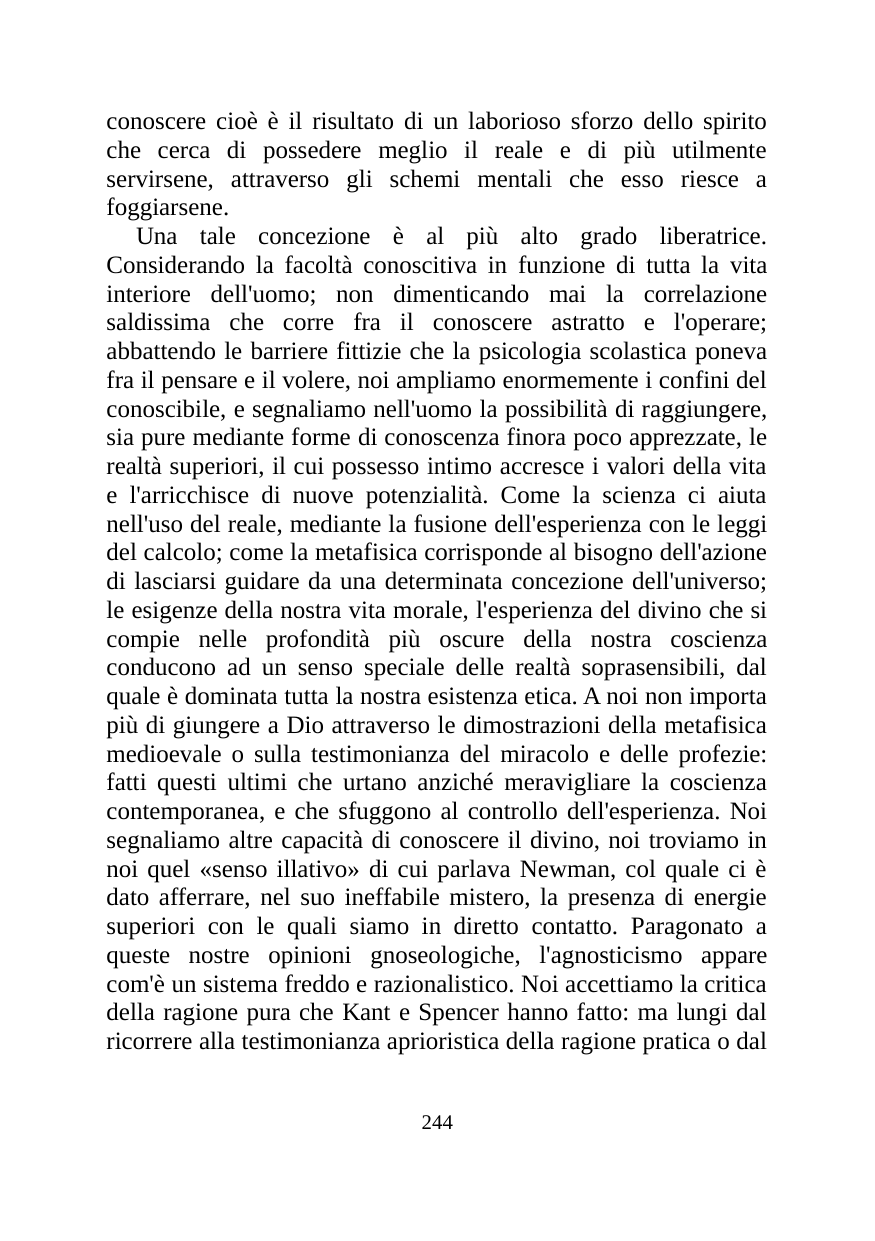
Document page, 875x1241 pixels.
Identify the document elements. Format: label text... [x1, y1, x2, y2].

text conoscere cioè è il risultato di un laborioso sforzo dello spirito che cerca di possedere meglio il reale e di più utilmente servirsene, attraverso gli schemi mentali che esso riesce a foggiarsene. [106, 106, 768, 221]
text Una tale concezione è al più alto grado liberatrice. Considerando la facoltà conoscitiva in funzione di tutta la vita interiore dell'uomo; non dimenticando mai la correlazione saldissima che corre fra il conoscere astratto e l'operare; abbattendo le barriere fittizie che la psicologia scolastica poneva fra il pensare e il volere, noi ampliamo enormemente i confini del conoscibile, e segnaliamo nell'uomo la possibilità di raggiungere, sia pure mediante forme di conoscenza finora poco apprezzate, le realtà superiori, il cui possesso intimo accresce i valori della vita e l'arricchisce di nuove potenzialità. Come la scienza ci aiuta nell'uso del reale, mediante la fusione dell'esperienza con le leggi del calcolo; come la metafisica corrisponde al bisogno dell'azione di lasciarsi guidare da una determinata concezione dell'universo; le esigenze della nostra vita morale, l'esperienza del divino che si compie nelle profondità più oscure della nostra coscienza conducono ad un senso speciale delle realtà soprasensibili, dal quale è dominata tutta la nostra esistenza etica. A noi non importa più di giungere a Dio attraverso le dimostrazioni della metafisica medioevale o sulla testimonianza del miracolo e delle profezie: fatti questi ultimi che urtano anziché meravigliare la coscienza contemporanea, e che sfuggono al controllo dell'esperienza. Noi segnaliamo altre capacità di conoscere il divino, noi troviamo in noi quel «senso illativo» di cui parlava Newman, col quale ci è dato afferrare, nel suo ineffabile mistero, la presenza di energie superiori con le quali siamo in diretto contatto. Paragonato a queste nostre opinioni gnoseologiche, l'agnosticismo appare com'è un sistema freddo e razionalistico. Noi accettiamo la critica della ragione pura che Kant e Spencer hanno fatto: ma lungi dal ricorrere alla testimonianza aprioristica della ragione pratica o dal [106, 221, 768, 1055]
